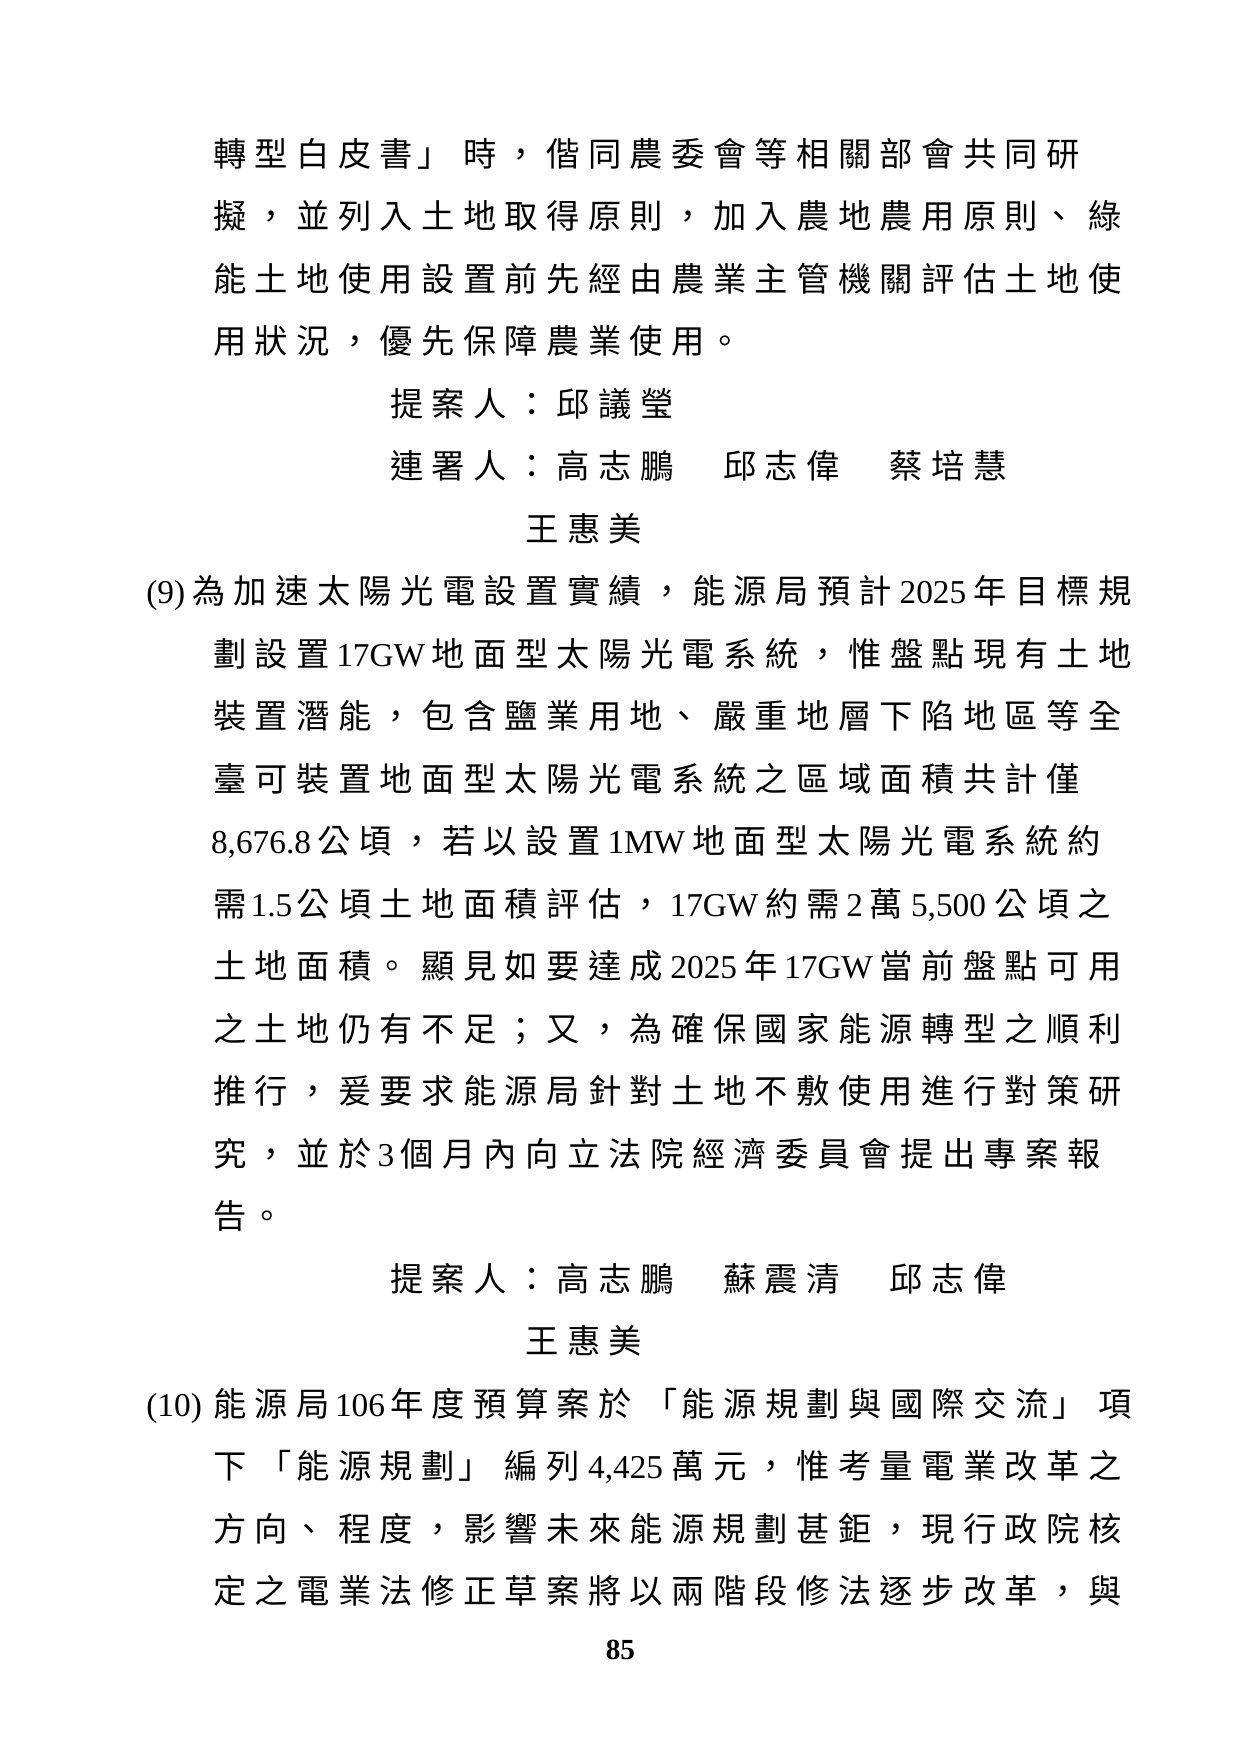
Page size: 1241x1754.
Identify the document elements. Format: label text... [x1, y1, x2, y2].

text 提案人：邱議瑩 [379, 360, 1032, 423]
list 為加速太陽光電設置實績，能源局預計2025年目標規劃設置17GW地面型太陽光電系統，惟盤點現有土地裝置潛能，包含鹽業用地、嚴重地層下陷地區等全臺可裝置地面型太陽光電系統之區域面積共計僅8,676.8公頃，若以設置1MW地面型太陽光電系統約需1.5公頃土地面積評估，17GW約需2萬5,500公頃之土地面積。顯見如要達成2025年17GW當前盤點可用之土地仍有不足；又，為確保國家能源轉型之順利推行，爰要求能源局針對土地不敷使用進行對策研究，並於3個月內向立法院經濟委員會提出專案報告。 [139, 548, 1136, 1235]
list 轉型白皮書」時，偕同農委會等相關部會共同研擬，並列入土地取得原則，加入農地農用原則、綠能土地使用設置前先經由農業主管機關評估土地使用狀況，優先保障農業使用。 [139, 110, 1136, 360]
list 能源局106年度預算案於「能源規劃與國際交流」項下「能源規劃」編列4,425萬元，惟考量電業改革之方向、程度，影響未來能源規劃甚鉅，現行政院核定之電業法修正草案將以兩階段修法逐步改革，與 [139, 1360, 1136, 1610]
text 提案人：高志鵬 蘇震清 邱志偉 王惠美 [379, 1235, 1032, 1360]
text 連署人：高志鵬 邱志偉 蔡培慧 王惠美 [379, 423, 1032, 548]
